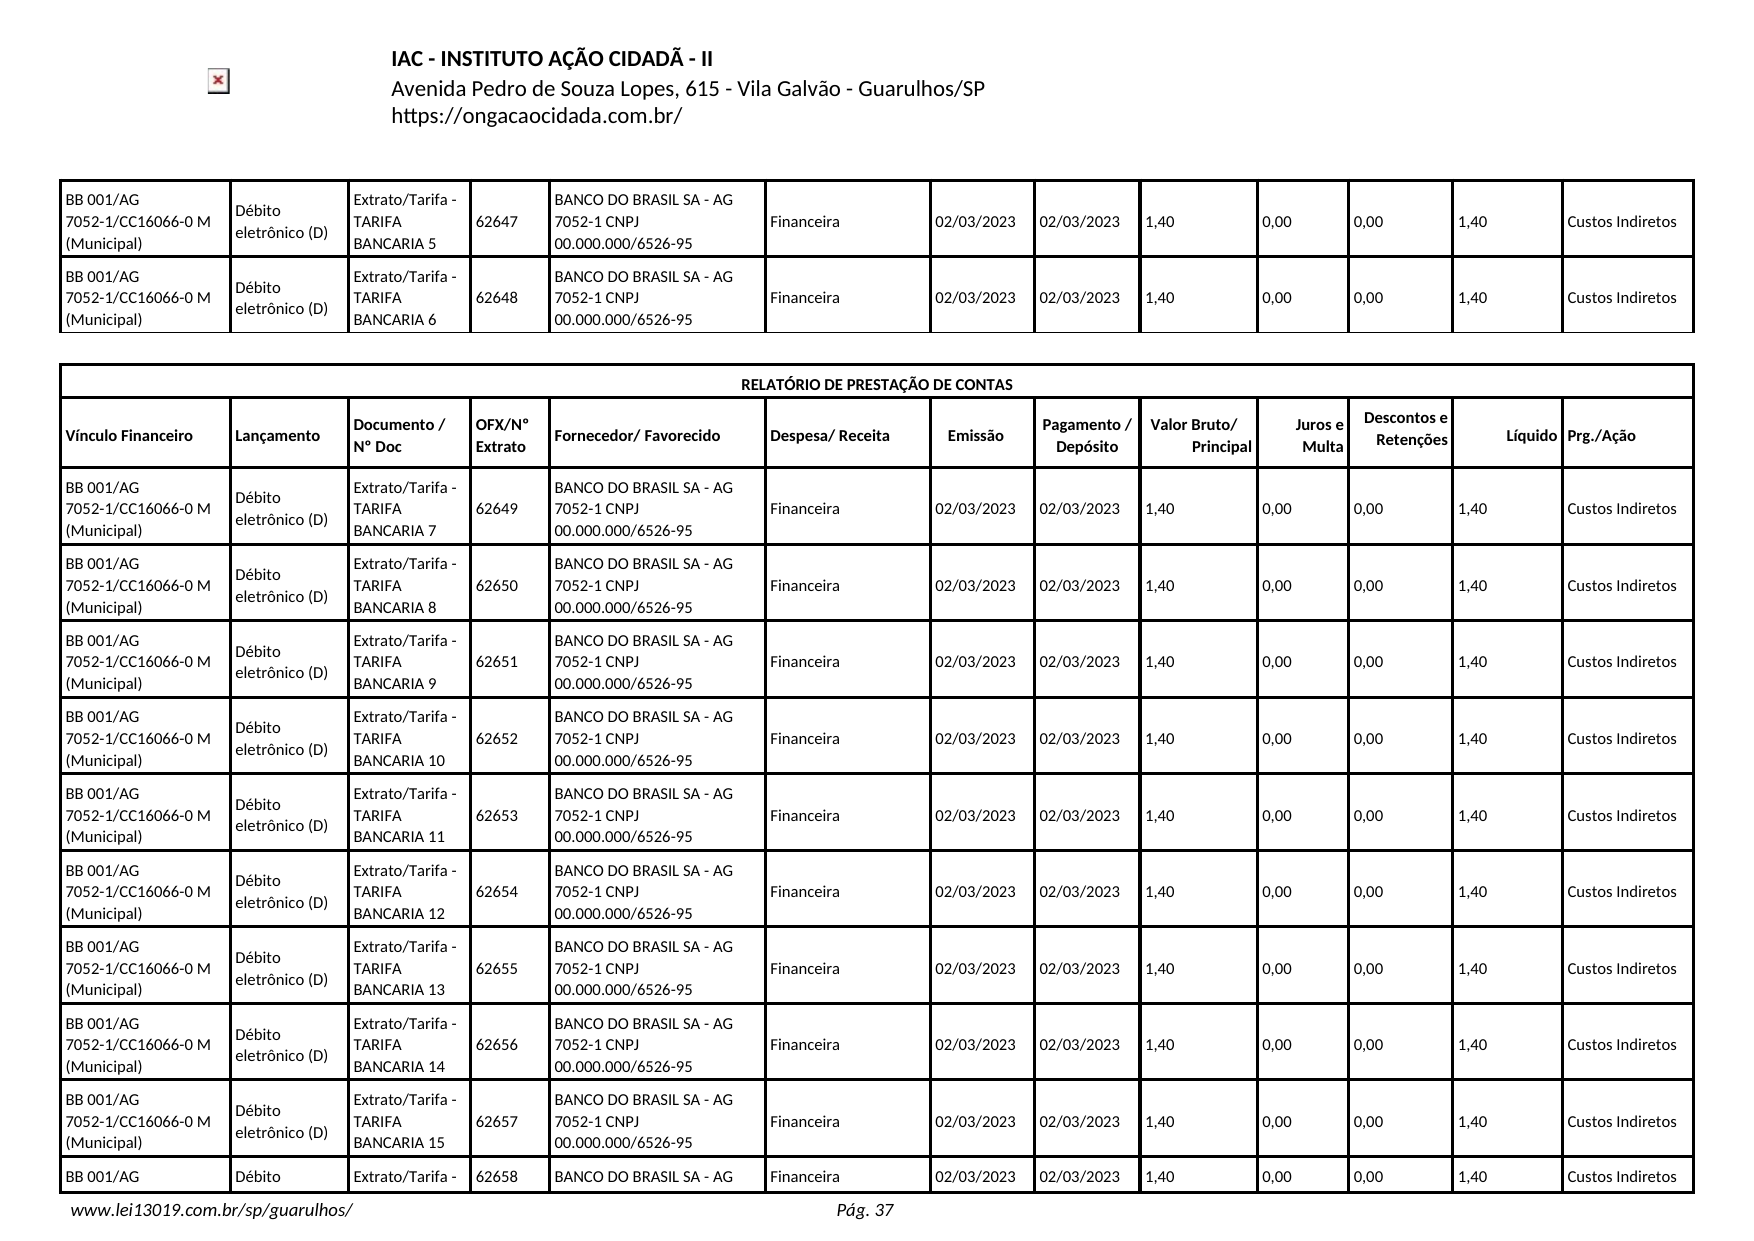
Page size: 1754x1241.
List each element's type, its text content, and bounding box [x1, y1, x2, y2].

table_cell 1,40 [1142, 775, 1256, 849]
table_cell 0,00 [1259, 622, 1347, 696]
table_cell 02/03/2023 [932, 622, 1033, 696]
table_cell 02/03/2023 [932, 852, 1033, 925]
table_cell 0,00 [1350, 469, 1451, 542]
table_cell Financeira [767, 1158, 929, 1191]
table_cell BB 001/AG 7052-1/CC16066-0 M (Municipal) [62, 258, 229, 332]
table_cell Extrato/Tarifa - TARIFA BANCARIA 9 [350, 622, 469, 696]
table_cell 62656 [472, 1005, 548, 1078]
table_cell Débito eletrônico (D) [232, 1081, 347, 1155]
table_cell Financeira [767, 775, 929, 849]
table_cell 62653 [472, 775, 548, 849]
table_cell 1,40 [1454, 852, 1561, 925]
table_cell 0,00 [1259, 699, 1347, 772]
table_cell Extrato/Tarifa - TARIFA BANCARIA 14 [350, 1005, 469, 1078]
table_cell 02/03/2023 [1036, 928, 1138, 1002]
table_cell 0,00 [1350, 546, 1451, 619]
table_cell Débito [232, 1158, 347, 1191]
table_cell 1,40 [1142, 1081, 1256, 1155]
table_cell Pagamento / Depósito [1036, 399, 1138, 466]
table_cell Custos Indiretos [1564, 258, 1692, 332]
table_cell 62652 [472, 699, 548, 772]
table_cell BB 001/AG 7052-1/CC16066-0 M (Municipal) [62, 852, 229, 925]
table_cell 0,00 [1350, 1081, 1451, 1155]
table_cell 0,00 [1259, 852, 1347, 925]
table_cell BB 001/AG 7052-1/CC16066-0 M (Municipal) [62, 469, 229, 542]
table_cell OFX/Nº Extrato [472, 399, 548, 466]
table_cell 0,00 [1350, 1005, 1451, 1078]
table_cell 02/03/2023 [1036, 182, 1138, 255]
table_cell Financeira [767, 182, 929, 255]
table_cell 02/03/2023 [932, 258, 1033, 332]
table_cell 02/03/2023 [932, 928, 1033, 1002]
table_cell 1,40 [1142, 1005, 1256, 1078]
table_cell Custos Indiretos [1564, 622, 1692, 696]
table_cell 62657 [472, 1081, 548, 1155]
table_cell BANCO DO BRASIL SA - AG 7052-1 CNPJ 00.000.000/6526-95 [551, 469, 764, 542]
table_cell Extrato/Tarifa - TARIFA BANCARIA 10 [350, 699, 469, 772]
table_cell 1,40 [1454, 699, 1561, 772]
table_cell 1,40 [1142, 258, 1256, 332]
table_cell 1,40 [1454, 469, 1561, 542]
table_cell 1,40 [1142, 546, 1256, 619]
table_cell BANCO DO BRASIL SA - AG 7052-1 CNPJ 00.000.000/6526-95 [551, 622, 764, 696]
table_cell BB 001/AG 7052-1/CC16066-0 M (Municipal) [62, 699, 229, 772]
table_cell 0,00 [1259, 1005, 1347, 1078]
table_cell 1,40 [1454, 546, 1561, 619]
table_cell Líquido [1454, 399, 1561, 466]
table_cell Custos Indiretos [1564, 546, 1692, 619]
table_cell Custos Indiretos [1564, 1081, 1692, 1155]
table_cell 62647 [472, 182, 548, 255]
table_cell Financeira [767, 1081, 929, 1155]
table_cell Financeira [767, 1005, 929, 1078]
table_cell 0,00 [1350, 928, 1451, 1002]
table_cell 0,00 [1350, 852, 1451, 925]
table_cell 1,40 [1454, 182, 1561, 255]
table_cell 0,00 [1350, 1158, 1451, 1191]
table_cell 62648 [472, 258, 548, 332]
table_cell Extrato/Tarifa - TARIFA BANCARIA 13 [350, 928, 469, 1002]
table_cell Custos Indiretos [1564, 699, 1692, 772]
table_cell 02/03/2023 [932, 1158, 1033, 1191]
table_cell 1,40 [1142, 699, 1256, 772]
table_cell BB 001/AG 7052-1/CC16066-0 M (Municipal) [62, 1005, 229, 1078]
table_header RELATÓRIO DE PRESTAÇÃO DE CONTAS [62, 366, 1692, 396]
table_cell 0,00 [1259, 469, 1347, 542]
table_cell 02/03/2023 [1036, 699, 1138, 772]
table_cell 02/03/2023 [932, 1081, 1033, 1155]
table_cell 1,40 [1454, 1158, 1561, 1191]
table_cell BANCO DO BRASIL SA - AG 7052-1 CNPJ 00.000.000/6526-95 [551, 699, 764, 772]
table_cell Documento / Nº Doc [350, 399, 469, 466]
table_cell 02/03/2023 [1036, 1158, 1138, 1191]
table_cell Extrato/Tarifa - TARIFA BANCARIA 7 [350, 469, 469, 542]
table_cell 0,00 [1259, 182, 1347, 255]
table_cell Custos Indiretos [1564, 775, 1692, 849]
table_cell Débito eletrônico (D) [232, 928, 347, 1002]
table_cell Fornecedor/ Favorecido [551, 399, 764, 466]
table_cell BB 001/AG 7052-1/CC16066-0 M (Municipal) [62, 775, 229, 849]
table_cell Vínculo Financeiro [62, 399, 229, 466]
table_cell 02/03/2023 [1036, 546, 1138, 619]
table_cell BB 001/AG 7052-1/CC16066-0 M (Municipal) [62, 1081, 229, 1155]
table_cell Extrato/Tarifa - TARIFA BANCARIA 11 [350, 775, 469, 849]
table_cell BB 001/AG 7052-1/CC16066-0 M (Municipal) [62, 622, 229, 696]
table_cell 0,00 [1259, 258, 1347, 332]
table_cell 02/03/2023 [1036, 1081, 1138, 1155]
table_cell 1,40 [1454, 1081, 1561, 1155]
table_cell 1,40 [1454, 258, 1561, 332]
table_cell Financeira [767, 546, 929, 619]
table_cell Extrato/Tarifa - TARIFA BANCARIA 5 [350, 182, 469, 255]
table_cell Débito eletrônico (D) [232, 699, 347, 772]
table_cell 0,00 [1350, 699, 1451, 772]
table_cell BANCO DO BRASIL SA - AG 7052-1 CNPJ 00.000.000/6526-95 [551, 182, 764, 255]
table_cell Extrato/Tarifa - TARIFA BANCARIA 6 [350, 258, 469, 332]
table_cell Custos Indiretos [1564, 852, 1692, 925]
table_cell BANCO DO BRASIL SA - AG [551, 1158, 764, 1191]
table_cell 0,00 [1350, 182, 1451, 255]
table_cell Financeira [767, 928, 929, 1002]
table_cell Custos Indiretos [1564, 1005, 1692, 1078]
table_cell Débito eletrônico (D) [232, 182, 347, 255]
table_cell Financeira [767, 852, 929, 925]
table_cell 1,40 [1142, 852, 1256, 925]
table_cell Lançamento [232, 399, 347, 466]
table_cell Emissão [932, 399, 1033, 466]
table_cell 0,00 [1259, 1158, 1347, 1191]
table_cell BANCO DO BRASIL SA - AG 7052-1 CNPJ 00.000.000/6526-95 [551, 1005, 764, 1078]
table_cell BB 001/AG 7052-1/CC16066-0 M (Municipal) [62, 182, 229, 255]
table_cell 62651 [472, 622, 548, 696]
picture [207, 68, 230, 94]
table_cell 62658 [472, 1158, 548, 1191]
table_cell Juros e Multa [1259, 399, 1347, 466]
table_cell Débito eletrônico (D) [232, 852, 347, 925]
table_cell 02/03/2023 [932, 469, 1033, 542]
table_cell 1,40 [1454, 775, 1561, 849]
table_cell 02/03/2023 [932, 1005, 1033, 1078]
table_cell Custos Indiretos [1564, 928, 1692, 1002]
table_cell 62654 [472, 852, 548, 925]
table_cell Extrato/Tarifa [350, 1158, 469, 1191]
table_cell BANCO DO BRASIL SA - AG 7052-1 CNPJ 00.000.000/6526-95 [551, 1081, 764, 1155]
table_cell Descontos e Retenções [1350, 399, 1451, 466]
table_cell 1,40 [1142, 469, 1256, 542]
table_cell BB 001/AG [62, 1158, 229, 1191]
table_cell 1,40 [1454, 1005, 1561, 1078]
table_cell 1,40 [1142, 622, 1256, 696]
table_cell Débito eletrônico (D) [232, 1005, 347, 1078]
table_cell 0,00 [1350, 775, 1451, 849]
table_cell Débito eletrônico (D) [232, 258, 347, 332]
table_cell 1,40 [1454, 622, 1561, 696]
table_cell Extrato/Tarifa - TARIFA BANCARIA 12 [350, 852, 469, 925]
table_cell BANCO DO BRASIL SA - AG 7052-1 CNPJ 00.000.000/6526-95 [551, 852, 764, 925]
table_cell Débito eletrônico (D) [232, 546, 347, 619]
table_cell BB 001/AG 7052-1/CC16066-0 M (Municipal) [62, 928, 229, 1002]
table_cell 1,40 [1454, 928, 1561, 1002]
table_cell Débito eletrônico (D) [232, 775, 347, 849]
table_cell Despesa/ Receita [767, 399, 929, 466]
table_cell 0,00 [1350, 258, 1451, 332]
table_cell Custos Indiretos [1564, 1158, 1692, 1191]
table_cell BANCO DO BRASIL SA - AG 7052-1 CNPJ 00.000.000/6526-95 [551, 546, 764, 619]
table_cell 02/03/2023 [1036, 622, 1138, 696]
table_cell Custos Indiretos [1564, 469, 1692, 542]
table_cell 02/03/2023 [932, 182, 1033, 255]
table_cell 1,40 [1142, 182, 1256, 255]
table_cell Valor Bruto/ Principal [1142, 399, 1256, 466]
table_cell BB 001/AG 7052-1/CC16066-0 M (Municipal) [62, 546, 229, 619]
table_cell 02/03/2023 [1036, 852, 1138, 925]
table_cell 0,00 [1259, 546, 1347, 619]
table_cell BANCO DO BRASIL SA - AG 7052-1 CNPJ 00.000.000/6526-95 [551, 775, 764, 849]
table_cell 62649 [472, 469, 548, 542]
table_cell BANCO DO BRASIL SA - AG 7052-1 CNPJ 00.000.000/6526-95 [551, 928, 764, 1002]
table_cell Extrato/Tarifa - TARIFA BANCARIA 8 [350, 546, 469, 619]
table_cell 02/03/2023 [932, 546, 1033, 619]
table_cell Financeira [767, 469, 929, 542]
table_cell 02/03/2023 [932, 775, 1033, 849]
table_cell Débito eletrônico (D) [232, 622, 347, 696]
table_cell 0,00 [1259, 928, 1347, 1002]
table_cell 0,00 [1350, 622, 1451, 696]
table_cell Financeira [767, 258, 929, 332]
table_cell 0,00 [1259, 1081, 1347, 1155]
table_cell Financeira [767, 699, 929, 772]
table_cell 02/03/2023 [1036, 469, 1138, 542]
table_cell 02/03/2023 [1036, 775, 1138, 849]
table_cell 02/03/2023 [932, 699, 1033, 772]
table_cell 02/03/2023 [1036, 258, 1138, 332]
table_cell 1,40 [1142, 1158, 1256, 1191]
table_cell 0,00 [1259, 775, 1347, 849]
table_cell Prg./Ação [1564, 399, 1692, 466]
table_cell Financeira [767, 622, 929, 696]
table_cell Débito eletrônico (D) [232, 469, 347, 542]
table_cell 62655 [472, 928, 548, 1002]
table_cell Extrato/Tarifa - TARIFA BANCARIA 15 [350, 1081, 469, 1155]
table_cell BANCO DO BRASIL SA - AG 7052-1 CNPJ 00.000.000/6526-95 [551, 258, 764, 332]
table_cell 1,40 [1142, 928, 1256, 1002]
table_cell Custos Indiretos [1564, 182, 1692, 255]
table_cell 62650 [472, 546, 548, 619]
table_cell 02/03/2023 [1036, 1005, 1138, 1078]
